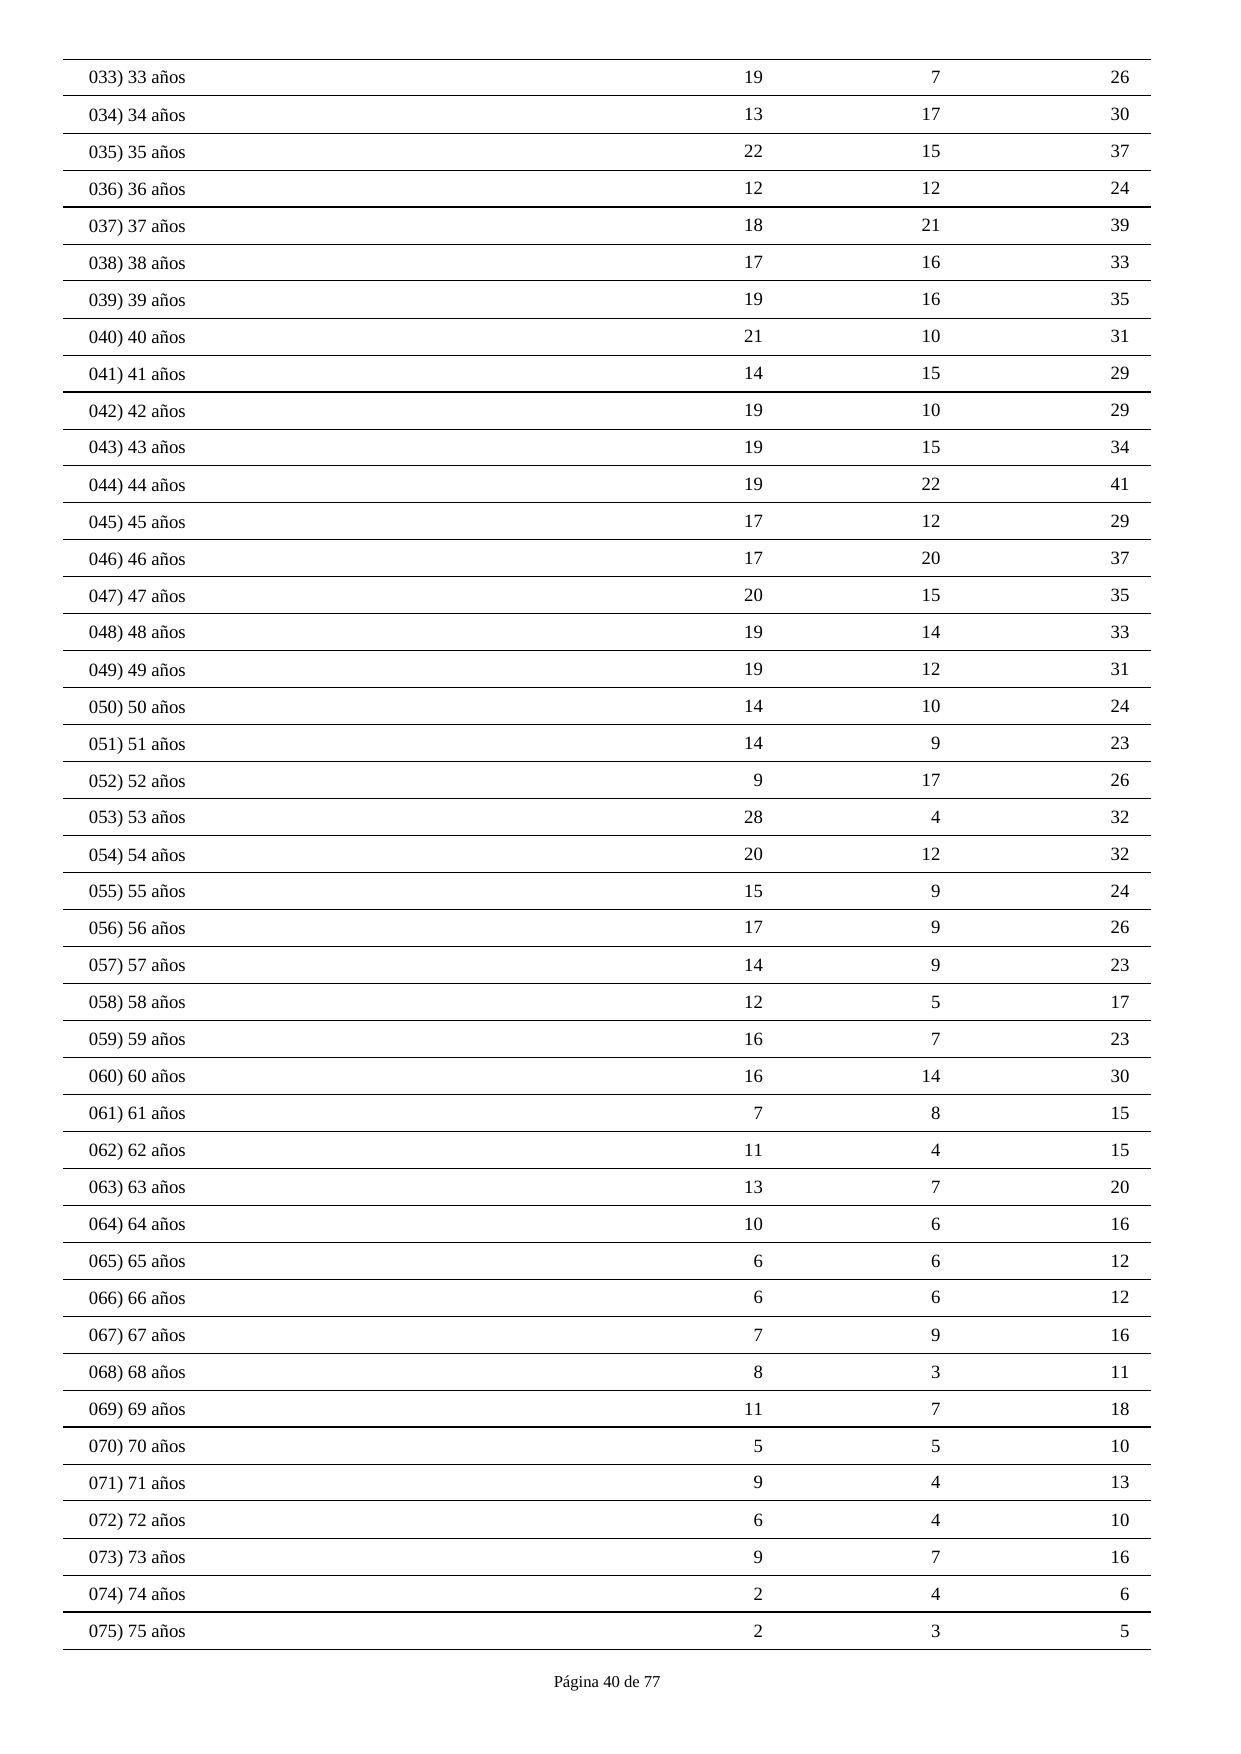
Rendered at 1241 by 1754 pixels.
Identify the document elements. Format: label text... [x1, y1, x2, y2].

table_cell 071) 71 años [63, 1465, 465, 1500]
table_cell 16 [1025, 1317, 1151, 1352]
table_cell 17 [465, 540, 842, 576]
table_cell 4 [842, 799, 1025, 835]
table_cell 28 [465, 799, 842, 835]
table_cell 14 [842, 614, 1025, 650]
table_cell 23 [1025, 1021, 1151, 1057]
table_cell 074) 74 años [63, 1576, 465, 1611]
table_cell 15 [842, 356, 1025, 391]
table_cell 32 [1025, 836, 1151, 872]
table_cell 23 [1025, 947, 1151, 983]
table_cell 034) 34 años [63, 96, 465, 132]
table_cell 049) 49 años [63, 651, 465, 687]
table_cell 6 [465, 1280, 842, 1316]
table_cell 6 [842, 1243, 1025, 1279]
table_cell 059) 59 años [63, 1021, 465, 1057]
table_cell 9 [465, 1465, 842, 1500]
table_cell 30 [1025, 1058, 1151, 1094]
table_cell 20 [842, 540, 1025, 576]
table_cell 063) 63 años [63, 1169, 465, 1205]
table_cell 6 [842, 1206, 1025, 1242]
table_cell 29 [1025, 356, 1151, 391]
table_cell 15 [1025, 1132, 1151, 1168]
table_cell 075) 75 años [63, 1613, 465, 1648]
table_cell 23 [1025, 725, 1151, 761]
table_cell 062) 62 años [63, 1132, 465, 1168]
table_cell 3 [842, 1613, 1025, 1648]
table_cell 072) 72 años [63, 1501, 465, 1537]
table_cell 26 [1025, 910, 1151, 946]
table_cell 37 [1025, 134, 1151, 169]
table_cell 6 [1025, 1576, 1151, 1611]
table_cell 2 [465, 1576, 842, 1611]
table_cell 066) 66 años [63, 1280, 465, 1316]
table_cell 9 [465, 762, 842, 798]
table_cell 32 [1025, 799, 1151, 835]
table_cell 16 [1025, 1539, 1151, 1574]
table_cell 37 [1025, 540, 1151, 576]
table_cell 19 [465, 281, 842, 317]
table_cell 19 [465, 614, 842, 650]
table_cell 11 [1025, 1354, 1151, 1389]
table_cell 10 [842, 688, 1025, 724]
table_cell 22 [842, 466, 1025, 502]
table_cell 9 [842, 1317, 1025, 1352]
table_cell 33 [1025, 614, 1151, 650]
table_cell 29 [1025, 393, 1151, 428]
table_cell 14 [465, 688, 842, 724]
table_cell 061) 61 años [63, 1095, 465, 1131]
table_cell 16 [1025, 1206, 1151, 1242]
table_cell 13 [465, 96, 842, 132]
table_header 26 [1025, 60, 1151, 95]
table_cell 12 [465, 171, 842, 206]
table_cell 10 [465, 1206, 842, 1242]
table_cell 15 [842, 577, 1025, 613]
table_cell 043) 43 años [63, 430, 465, 465]
table_cell 045) 45 años [63, 503, 465, 539]
table_cell 15 [1025, 1095, 1151, 1131]
table_cell 16 [842, 245, 1025, 280]
table_cell 8 [842, 1095, 1025, 1131]
table_cell 15 [465, 873, 842, 909]
table_cell 7 [465, 1317, 842, 1352]
table_cell 11 [465, 1391, 842, 1426]
table_cell 065) 65 años [63, 1243, 465, 1279]
table_cell 12 [1025, 1243, 1151, 1279]
table_cell 8 [465, 1354, 842, 1389]
table_cell 9 [465, 1539, 842, 1574]
table_cell 060) 60 años [63, 1058, 465, 1094]
table_cell 057) 57 años [63, 947, 465, 983]
table_cell 30 [1025, 96, 1151, 132]
table_cell 21 [465, 319, 842, 354]
table_cell 039) 39 años [63, 281, 465, 317]
table_cell 14 [465, 356, 842, 391]
table_cell 6 [842, 1280, 1025, 1316]
table_cell 12 [465, 984, 842, 1020]
table_cell 15 [842, 134, 1025, 169]
table_cell 037) 37 años [63, 208, 465, 243]
table_cell 040) 40 años [63, 319, 465, 354]
table_cell 073) 73 años [63, 1539, 465, 1574]
table_cell 24 [1025, 171, 1151, 206]
table_cell 9 [842, 725, 1025, 761]
table_cell 5 [465, 1428, 842, 1463]
table_cell 036) 36 años [63, 171, 465, 206]
table_cell 4 [842, 1465, 1025, 1500]
table_cell 4 [842, 1501, 1025, 1537]
table_cell 041) 41 años [63, 356, 465, 391]
table_cell 24 [1025, 873, 1151, 909]
table_cell 069) 69 años [63, 1391, 465, 1426]
table_cell 11 [465, 1132, 842, 1168]
table_cell 15 [842, 430, 1025, 465]
table_cell 5 [1025, 1613, 1151, 1648]
table_cell 10 [842, 393, 1025, 428]
table_cell 035) 35 años [63, 134, 465, 169]
table_cell 038) 38 años [63, 245, 465, 280]
table_cell 044) 44 años [63, 466, 465, 502]
table_cell 17 [842, 762, 1025, 798]
table_cell 7 [842, 1169, 1025, 1205]
table_cell 12 [842, 503, 1025, 539]
table_cell 055) 55 años [63, 873, 465, 909]
table_cell 051) 51 años [63, 725, 465, 761]
table_cell 4 [842, 1132, 1025, 1168]
table_cell 22 [465, 134, 842, 169]
table_cell 7 [465, 1095, 842, 1131]
table_cell 17 [465, 910, 842, 946]
table_cell 16 [465, 1058, 842, 1094]
table_cell 5 [842, 1428, 1025, 1463]
table_cell 17 [465, 503, 842, 539]
table_cell 20 [465, 577, 842, 613]
table_cell 13 [465, 1169, 842, 1205]
table_cell 3 [842, 1354, 1025, 1389]
table_cell 9 [842, 947, 1025, 983]
table_cell 19 [465, 651, 842, 687]
table_cell 12 [842, 836, 1025, 872]
table_cell 052) 52 años [63, 762, 465, 798]
table_cell 19 [465, 430, 842, 465]
table_cell 39 [1025, 208, 1151, 243]
table_cell 042) 42 años [63, 393, 465, 428]
table_cell 34 [1025, 430, 1151, 465]
table_cell 10 [842, 319, 1025, 354]
table_cell 29 [1025, 503, 1151, 539]
table_cell 18 [1025, 1391, 1151, 1426]
table_cell 17 [465, 245, 842, 280]
table_cell 12 [1025, 1280, 1151, 1316]
table_cell 10 [1025, 1428, 1151, 1463]
table_cell 7 [842, 1391, 1025, 1426]
table_cell 35 [1025, 281, 1151, 317]
table_cell 050) 50 años [63, 688, 465, 724]
table_cell 068) 68 años [63, 1354, 465, 1389]
table_cell 9 [842, 873, 1025, 909]
table_cell 31 [1025, 319, 1151, 354]
table_cell 16 [842, 281, 1025, 317]
table_cell 13 [1025, 1465, 1151, 1500]
table_cell 12 [842, 171, 1025, 206]
table_cell 047) 47 años [63, 577, 465, 613]
table_cell 2 [465, 1613, 842, 1648]
table_cell 41 [1025, 466, 1151, 502]
table_cell 6 [465, 1501, 842, 1537]
table_cell 053) 53 años [63, 799, 465, 835]
table_cell 14 [465, 725, 842, 761]
table_header 19 [465, 60, 842, 95]
table_cell 7 [842, 1021, 1025, 1057]
table_cell 19 [465, 393, 842, 428]
table_cell 058) 58 años [63, 984, 465, 1020]
table_cell 12 [842, 651, 1025, 687]
text Página 40 de 77 [63, 1672, 1151, 1691]
table_cell 064) 64 años [63, 1206, 465, 1242]
table_cell 26 [1025, 762, 1151, 798]
table_cell 6 [465, 1243, 842, 1279]
table_cell 048) 48 años [63, 614, 465, 650]
table_cell 35 [1025, 577, 1151, 613]
table_cell 21 [842, 208, 1025, 243]
table_cell 17 [842, 96, 1025, 132]
table_cell 046) 46 años [63, 540, 465, 576]
table_cell 10 [1025, 1501, 1151, 1537]
table_cell 7 [842, 1539, 1025, 1574]
table_cell 18 [465, 208, 842, 243]
table_cell 070) 70 años [63, 1428, 465, 1463]
table_cell 17 [1025, 984, 1151, 1020]
table_cell 067) 67 años [63, 1317, 465, 1352]
table_header 033) 33 años [63, 60, 465, 95]
table_cell 14 [842, 1058, 1025, 1094]
table_header 7 [842, 60, 1025, 95]
table_cell 24 [1025, 688, 1151, 724]
table_cell 14 [465, 947, 842, 983]
table_cell 20 [1025, 1169, 1151, 1205]
table_cell 19 [465, 466, 842, 502]
table_cell 9 [842, 910, 1025, 946]
table_cell 056) 56 años [63, 910, 465, 946]
table_cell 4 [842, 1576, 1025, 1611]
table_cell 5 [842, 984, 1025, 1020]
table_cell 31 [1025, 651, 1151, 687]
table_cell 20 [465, 836, 842, 872]
table_cell 054) 54 años [63, 836, 465, 872]
table_cell 16 [465, 1021, 842, 1057]
table_cell 33 [1025, 245, 1151, 280]
